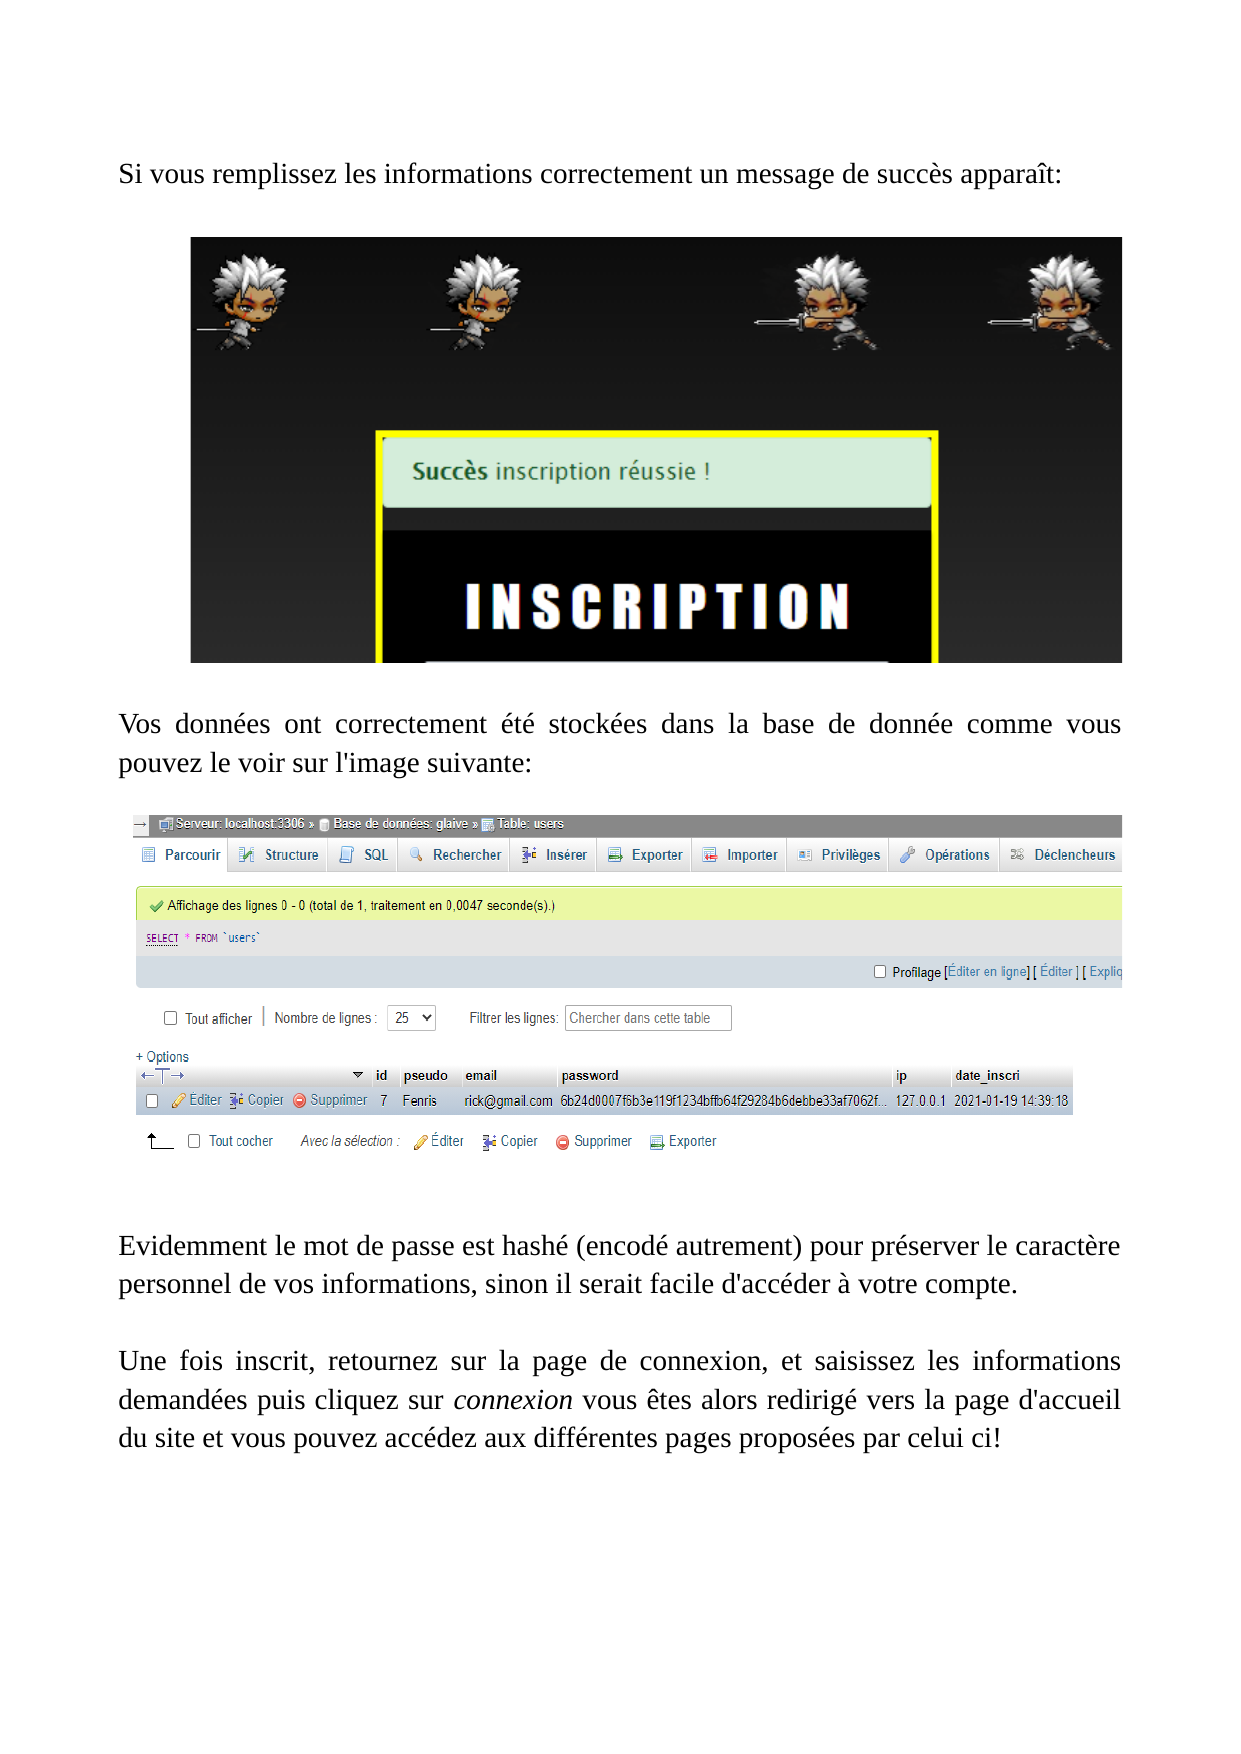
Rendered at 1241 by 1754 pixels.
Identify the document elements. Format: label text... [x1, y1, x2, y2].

text Vos données ont correctement été stockées dans la base de donnée comme vous pouvez le voir sur l'image suivante: [118, 706, 1122, 778]
picture [190, 237, 1123, 663]
text Une fois inscrit, retournez sur la page de connexion, et saisissez les informations demandées puis cliquez sur connexion vous êtes alors redirigé vers la page d'accueil du site et vous pouvez accédez aux différentes pages proposées par celui ci! [118, 1343, 1122, 1454]
text Evidemment le mot de passe est hashé (encodé autrement) pour préserver le caractère personnel de vos informations, sinon il serait facile d'accéder à votre compte. [118, 1228, 1122, 1300]
picture [133, 815, 1123, 1185]
text Si vous remplissez les informations correctement un message de succès apparaît: [118, 157, 1122, 190]
